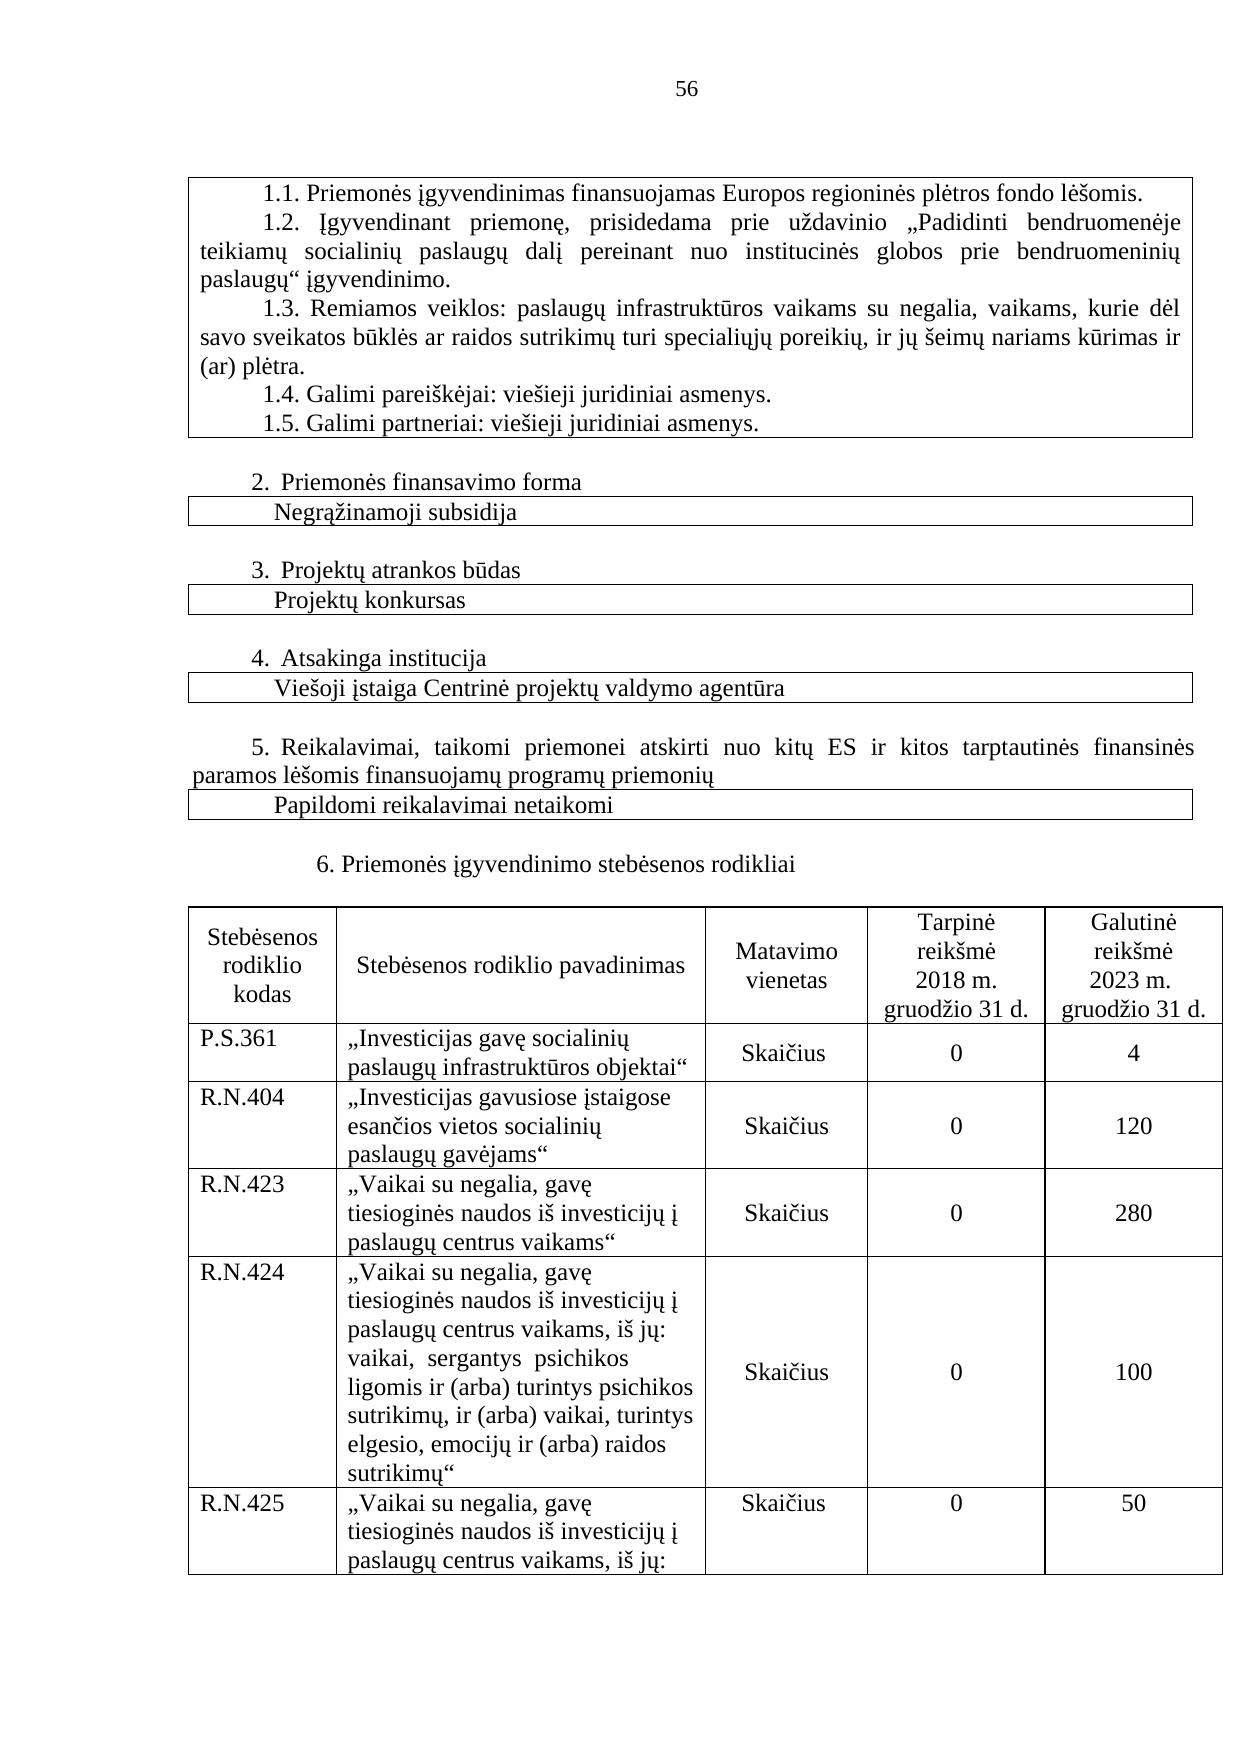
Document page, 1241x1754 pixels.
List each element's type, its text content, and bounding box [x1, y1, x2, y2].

text 3. Projektų atrankos būdas [192, 555, 1196, 584]
table_cell Skaičius [706, 1488, 867, 1574]
table_header Tarpinė reikšmė 2018 m. gruodžio 31 d. [868, 908, 1044, 1022]
table_cell „Vaikai su negalia, gavę tiesioginės naudos iš investicijų į paslaugų centrus vaikams, iš jų: vaikai, sergantys psichikos ligomis ir (arba) turintys psichikos sutrikimų, ir (arba) vaikai, turintys elgesio, emocijų ir (arba) raidos sutrikimų“ [337, 1257, 705, 1487]
table_header Stebėsenos rodiklio pavadinimas [337, 908, 705, 1022]
table_header Papildomi reikalavimai netaikomi [189, 790, 1192, 819]
table_cell 4 [1046, 1024, 1222, 1081]
table_header Viešoji įstaiga Centrinė projektų valdymo agentūra [189, 673, 1192, 702]
table_cell Skaičius [706, 1169, 867, 1256]
table_cell „Investicijas gavusiose įstaigose esančios vietos socialinių paslaugų gavėjams“ [337, 1082, 705, 1168]
table_cell 50 [1046, 1488, 1222, 1574]
table_header Stebėsenos rodiklio kodas [189, 908, 336, 1022]
table_cell R.N.425 [189, 1488, 336, 1574]
table_cell 0 [868, 1169, 1044, 1256]
table_header Projektų konkursas [189, 585, 1192, 614]
table_cell 280 [1046, 1169, 1222, 1256]
text 5. Reikalavimai, taikomi priemonei atskirti nuo kitų ES ir kitos tarptautinės finansinės paramos lėšomis finansuojamų programų priemonių [192, 732, 1196, 789]
table_cell 0 [868, 1257, 1044, 1487]
table_cell R.N.404 [189, 1082, 336, 1168]
table_cell 0 [868, 1488, 1044, 1574]
table_cell 120 [1046, 1082, 1222, 1168]
table_header 1.1. Priemonės įgyvendinimas finansuojamas Europos regioninės plėtros fondo lėšomis. 1.2. Įgyvendinant priemonę, prisidedama prie uždavinio „Padidinti bendruomenėje teikiamų socialinių paslaugų dalį pereinant nuo institucinės globos prie bendruomeninių paslaugų“ įgyvendinimo. 1.3. Remiamos veiklos: paslaugų infrastruktūros vaikams su negalia, vaikams, kurie dėl savo sveikatos būklės ar raidos sutrikimų turi specialiųjų poreikių, ir jų šeimų nariams kūrimas ir (ar) plėtra. 1.4. Galimi pareiškėjai: viešieji juridiniai asmenys. 1.5. Galimi partneriai: viešieji juridiniai asmenys. [189, 178, 1192, 437]
table_cell P.S.361 [189, 1024, 336, 1081]
table_header Negrąžinamoji subsidija [189, 497, 1192, 525]
table_cell 0 [868, 1024, 1044, 1081]
table_cell R.N.423 [189, 1169, 336, 1256]
text 6. Priemonės įgyvendinimo stebėsenos rodikliai [181, 849, 1196, 878]
table_cell „Investicijas gavę socialinių paslaugų infrastruktūros objektai“ [337, 1024, 705, 1081]
table_cell 0 [868, 1082, 1044, 1168]
table_cell 100 [1046, 1257, 1222, 1487]
table_cell Skaičius [706, 1024, 867, 1081]
text 4. Atsakinga institucija [192, 643, 1196, 672]
table_cell „Vaikai su negalia, gavę tiesioginės naudos iš investicijų į paslaugų centrus vaikams, iš jų: [337, 1488, 705, 1574]
table_cell Skaičius [706, 1082, 867, 1168]
table_header Matavimo vienetas [706, 908, 867, 1022]
text 2. Priemonės finansavimo forma [192, 467, 1196, 496]
table_cell „Vaikai su negalia, gavę tiesioginės naudos iš investicijų į paslaugų centrus vaikams“ [337, 1169, 705, 1256]
table_cell Skaičius [706, 1257, 867, 1487]
table_header Galutinė reikšmė 2023 m. gruodžio 31 d. [1046, 908, 1222, 1022]
table_cell R.N.424 [189, 1257, 336, 1487]
